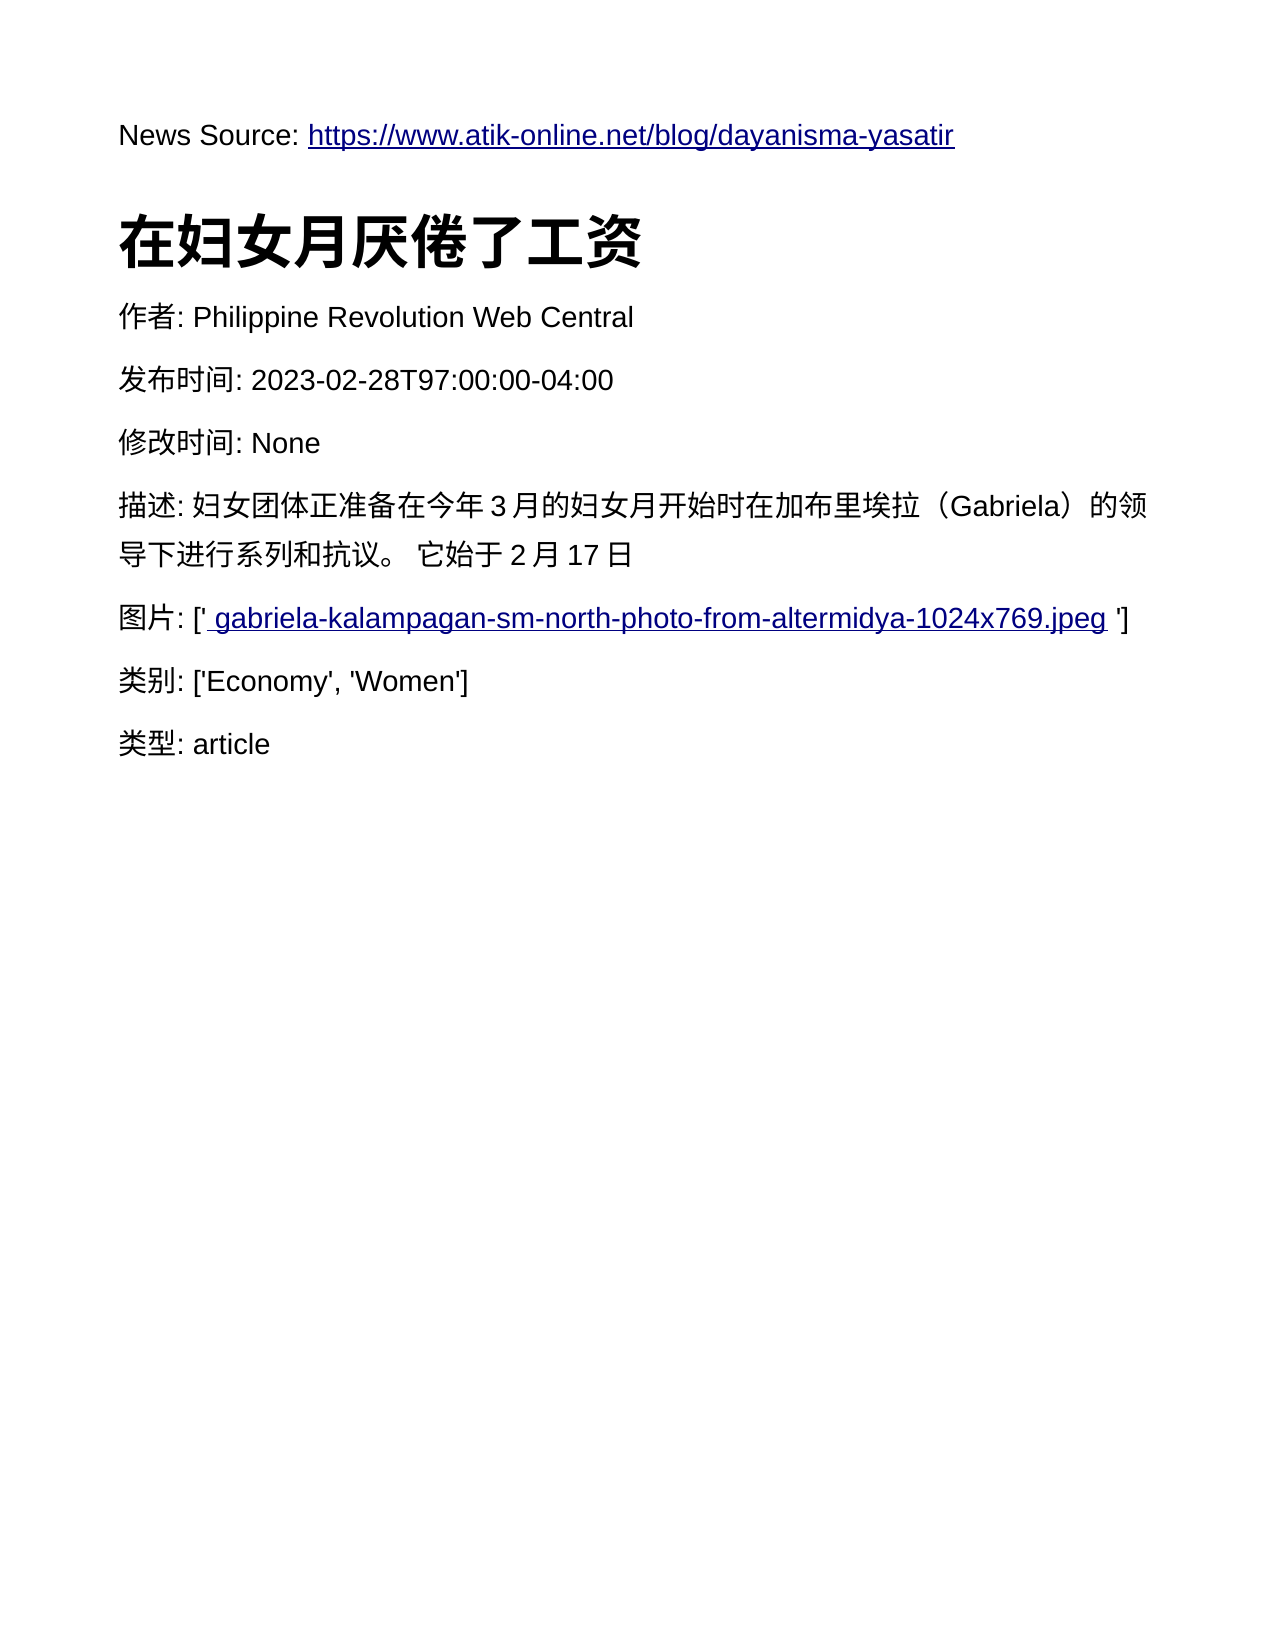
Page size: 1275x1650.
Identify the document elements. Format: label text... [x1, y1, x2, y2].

text 类型: article [118, 721, 1157, 763]
text 修改时间: None [118, 419, 1157, 462]
text 描述: 妇女团体正准备在今年3月的妇女月开始时在加布里埃拉（Gabriela）的领导下进行系列和抗议。 它始于2月17日 [118, 483, 1157, 573]
text 类别: ['Economy', 'Women'] [118, 657, 1157, 700]
text News Source: https://www.atik-online.net/blog/dayanisma-yasatir [118, 118, 1157, 152]
text 发布时间: 2023-02-28T97:00:00-04:00 [118, 356, 1157, 399]
text 图片: [' gabriela-kalampagan-sm-north-photo-from-altermidya-1024x769.jpeg '] [118, 594, 1157, 637]
text 作者: Philippine Revolution Web Central [118, 293, 1157, 336]
subtitle 在妇女月厌倦了工资 [118, 196, 1157, 281]
